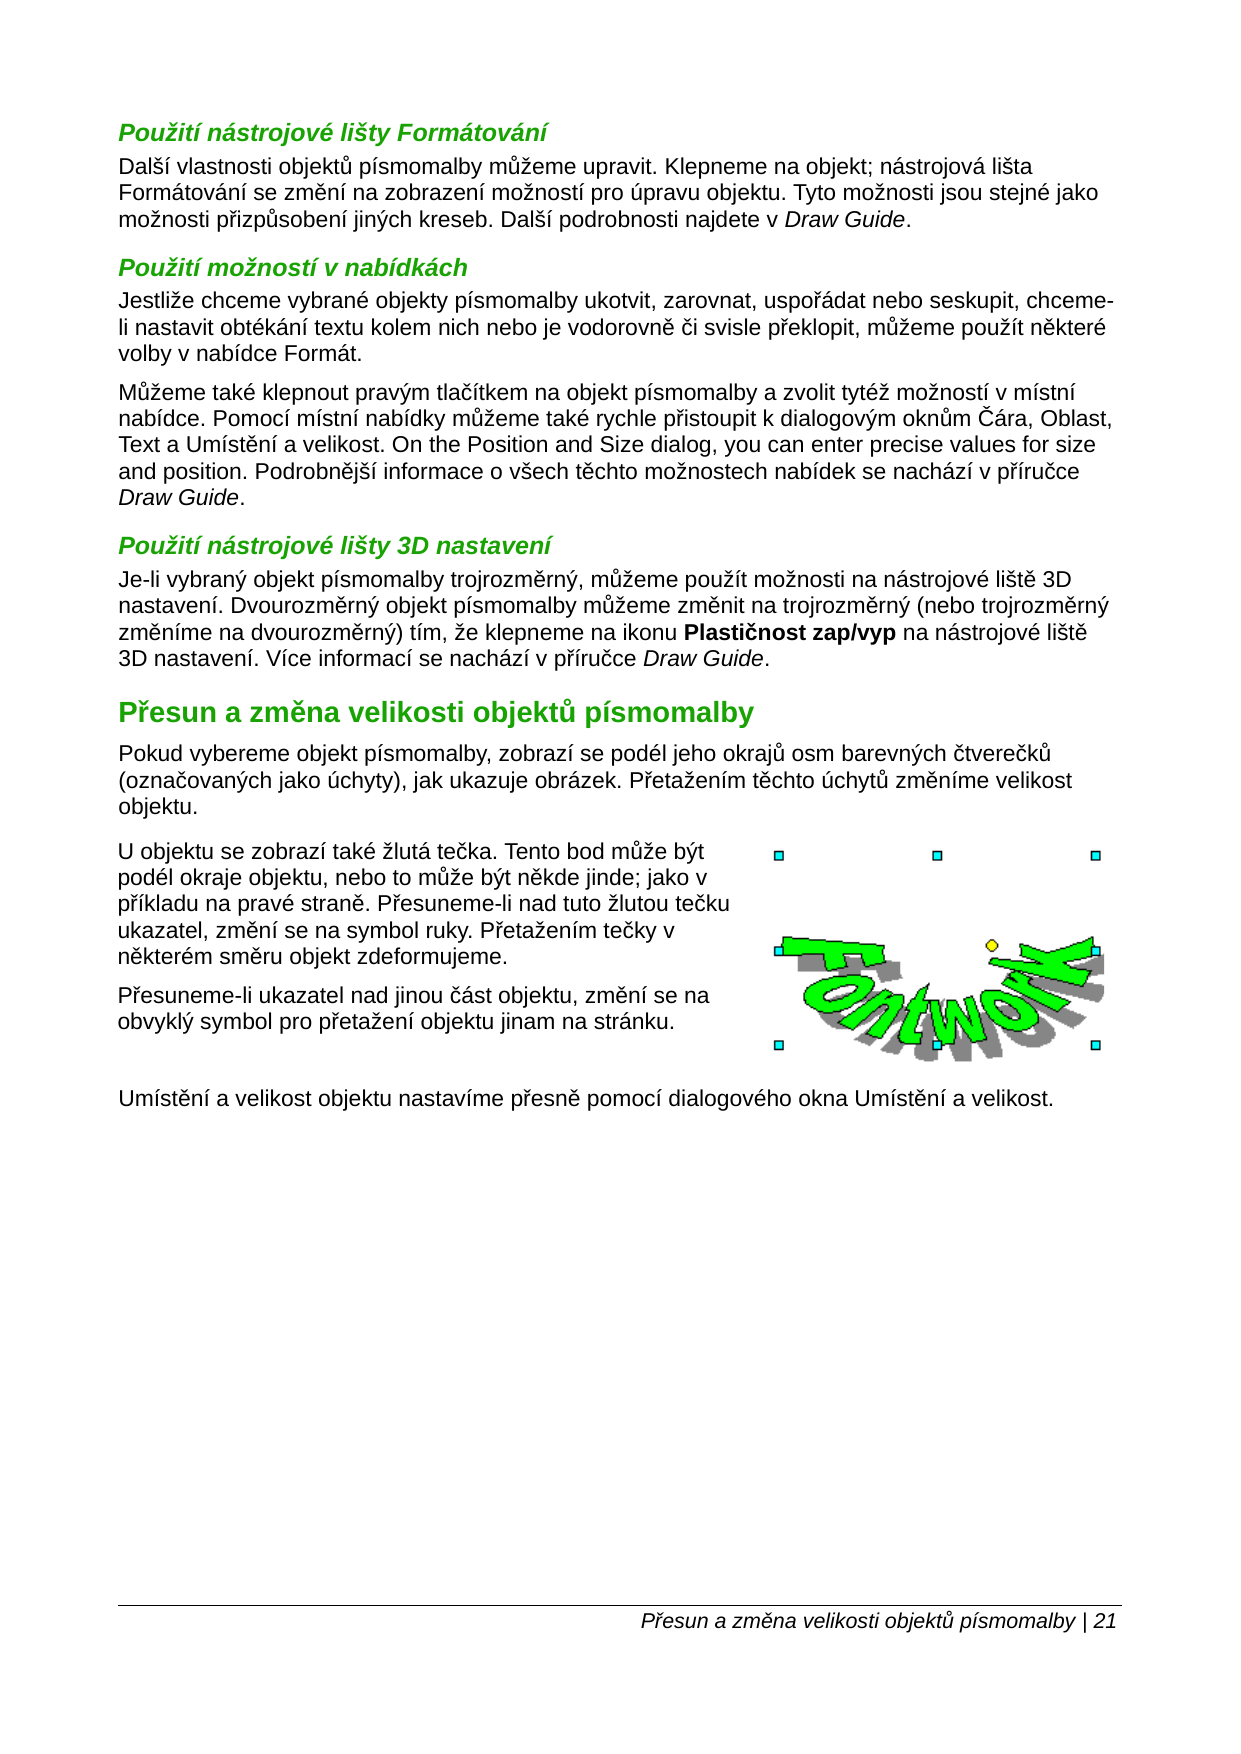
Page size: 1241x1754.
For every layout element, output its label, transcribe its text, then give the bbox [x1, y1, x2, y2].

subtitle Použití nástrojové lišty 3D nastavení [118, 531, 1122, 560]
text Umístění a velikost objektu nastavíme přesně pomocí dialogového okna Umístění a velikost. [118, 1085, 1122, 1112]
table_header U objektu se zobrazí také žlutá tečka. Tento bod může být podél okraje objektu, nebo to může být někde jinde; jako v příkladu na pravé straně. Přesuneme-li nad tuto žlutou tečku ukazatel, změní se na symbol ruky. Přetažením tečky v některém směru objekt zdeformujeme. Přesuneme-li ukazatel nad jinou část objektu, změní se na obvyklý symbol pro přetažení objektu jinam na stránku. [111, 832, 749, 1085]
subtitle Použití nástrojové lišty Formátování [118, 118, 1122, 147]
table_header [749, 832, 1122, 1085]
picture [770, 837, 1105, 1063]
text Je-li vybraný objekt písmomalby trojrozměrný, můžeme použít možnosti na nástrojové liště 3D nastavení. Dvourozměrný objekt písmomalby můžeme změnit na trojrozměrný (nebo trojrozměrný změníme na dvourozměrný) tím, že klepneme na ikonu Plastičnost zap/vyp na nástrojové liště 3D nastavení. Více informací se nachází v příručce Draw Guide. [118, 566, 1122, 671]
text Můžeme také klepnout pravým tlačítkem na objekt písmomalby a zvolit tytéž možností v místní nabídce. Pomocí místní nabídky můžeme také rychle přistoupit k dialogovým oknům Čára, Oblast, Text a Umístění a velikost. On the Position and Size dialog, you can enter precise values for size and position. Podrobnější informace o všech těchto možnostech nabídek se nachází v příručce Draw Guide. [118, 379, 1122, 511]
text Jestliže chceme vybrané objekty písmomalby ukotvit, zarovnat, uspořádat nebo seskupit, chceme-li nastavit obtékání textu kolem nich nebo je vodorovně či svisle překlopit, můžeme použít některé volby v nabídce Formát. [118, 287, 1122, 366]
text Pokud vybereme objekt písmomalby, zobrazí se podél jeho okrajů osm barevných čtverečků (označovaných jako úchyty), jak ukazuje obrázek. Přetažením těchto úchytů změníme velikost objektu. [118, 740, 1122, 819]
text Další vlastnosti objektů písmomalby můžeme upravit. Klepneme na objekt; nástrojová lišta Formátování se změní na zobrazení možností pro úpravu objektu. Tyto možnosti jsou stejné jako možnosti přizpůsobení jiných kreseb. Další podrobnosti najdete v Draw Guide. [118, 153, 1122, 232]
subtitle Přesun a změna velikosti objektů písmomalby [118, 695, 1122, 728]
subtitle Použití možností v nabídkách [118, 252, 1122, 281]
